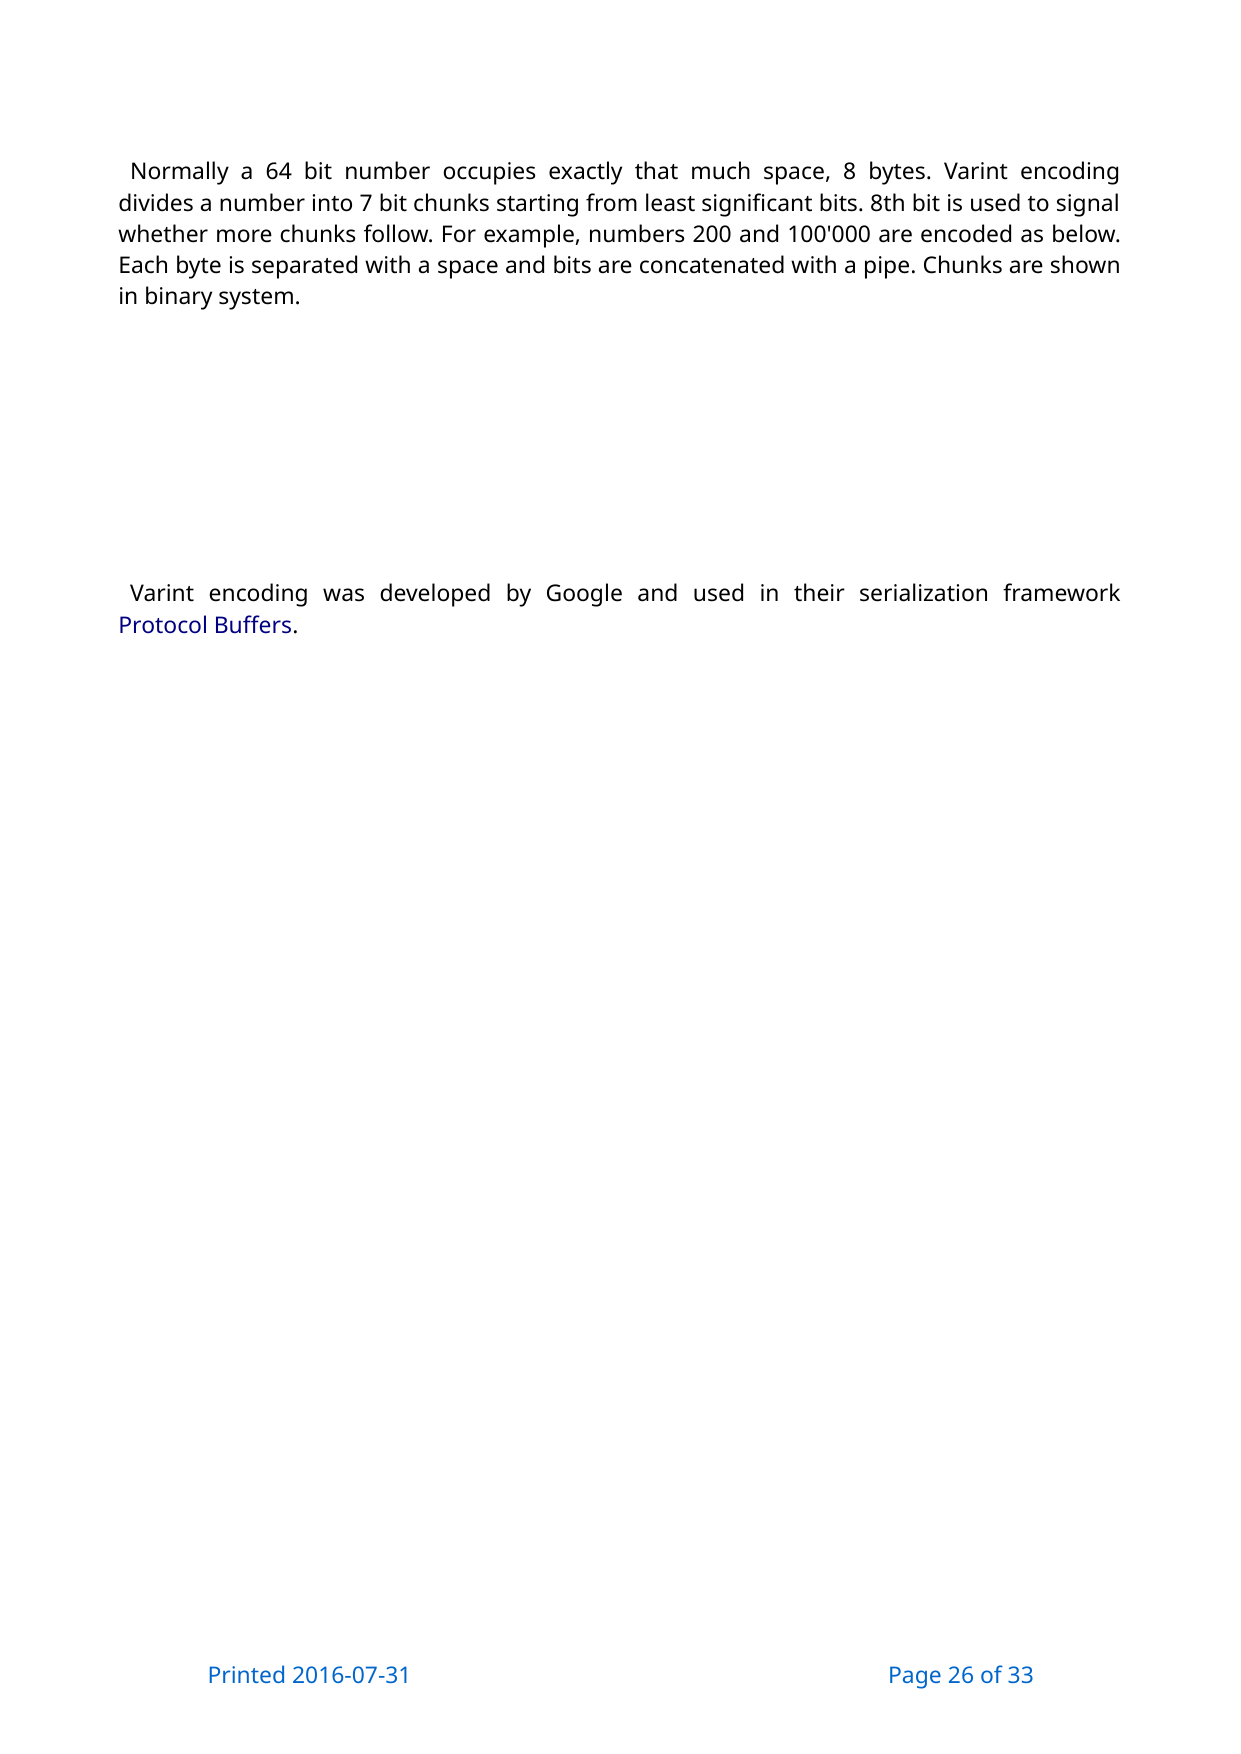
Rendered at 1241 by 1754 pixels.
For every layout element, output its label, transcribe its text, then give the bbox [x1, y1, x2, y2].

text Varint encoding was developed by Google and used in their serialization framework Protocol Buffers. [118, 577, 1122, 640]
text Normally a 64 bit number occupies exactly that much space, 8 bytes. Varint encoding divides a number into 7 bit chunks starting from least significant bits. 8th bit is used to signal whether more chunks follow. For example, numbers 200 and 100'000 are encoded as below. Each byte is separated with a space and bits are concatenated with a pipe. Chunks are shown in binary system. [118, 155, 1122, 312]
